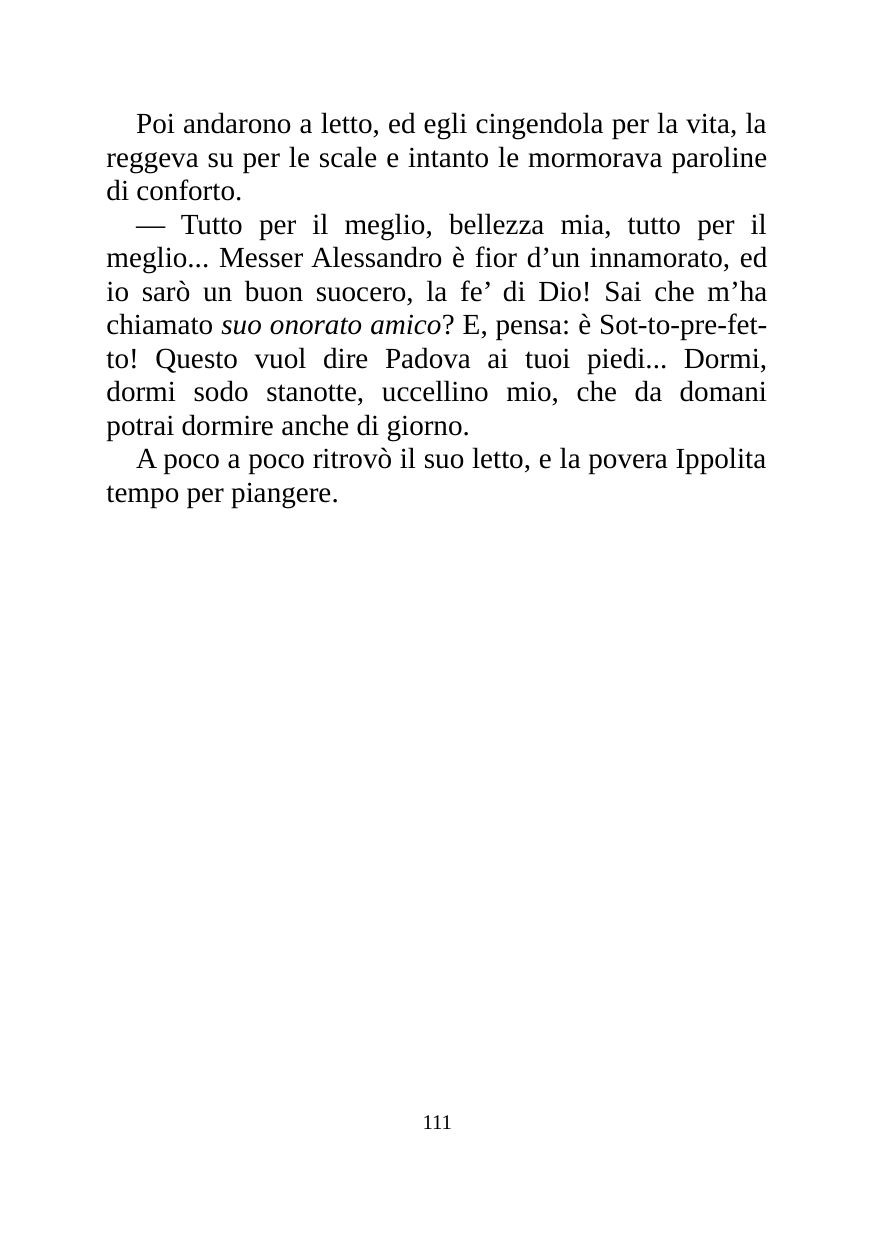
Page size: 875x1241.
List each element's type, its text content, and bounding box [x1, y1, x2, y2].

text — Tutto per il meglio, bellezza mia, tutto per il meglio... Messer Alessandro è fior d’un innamorato, ed io sarò un buon suocero, la fe’ di Dio! Sai che m’ha chiamato suo onorato amico? E, pensa: è Sot-to-pre-fet-to! Questo vuol dire Padova ai tuoi piedi... Dormi, dormi sodo stanotte, uccellino mio, che da domani potrai dormire anche di giorno. [106, 207, 768, 442]
text Poi andarono a letto, ed egli cingendola per la vita, la reggeva su per le scale e intanto le mormorava paroline di conforto. [106, 106, 768, 207]
text A poco a poco ritrovò il suo letto, e la povera Ippolita tempo per piangere. [106, 442, 768, 509]
